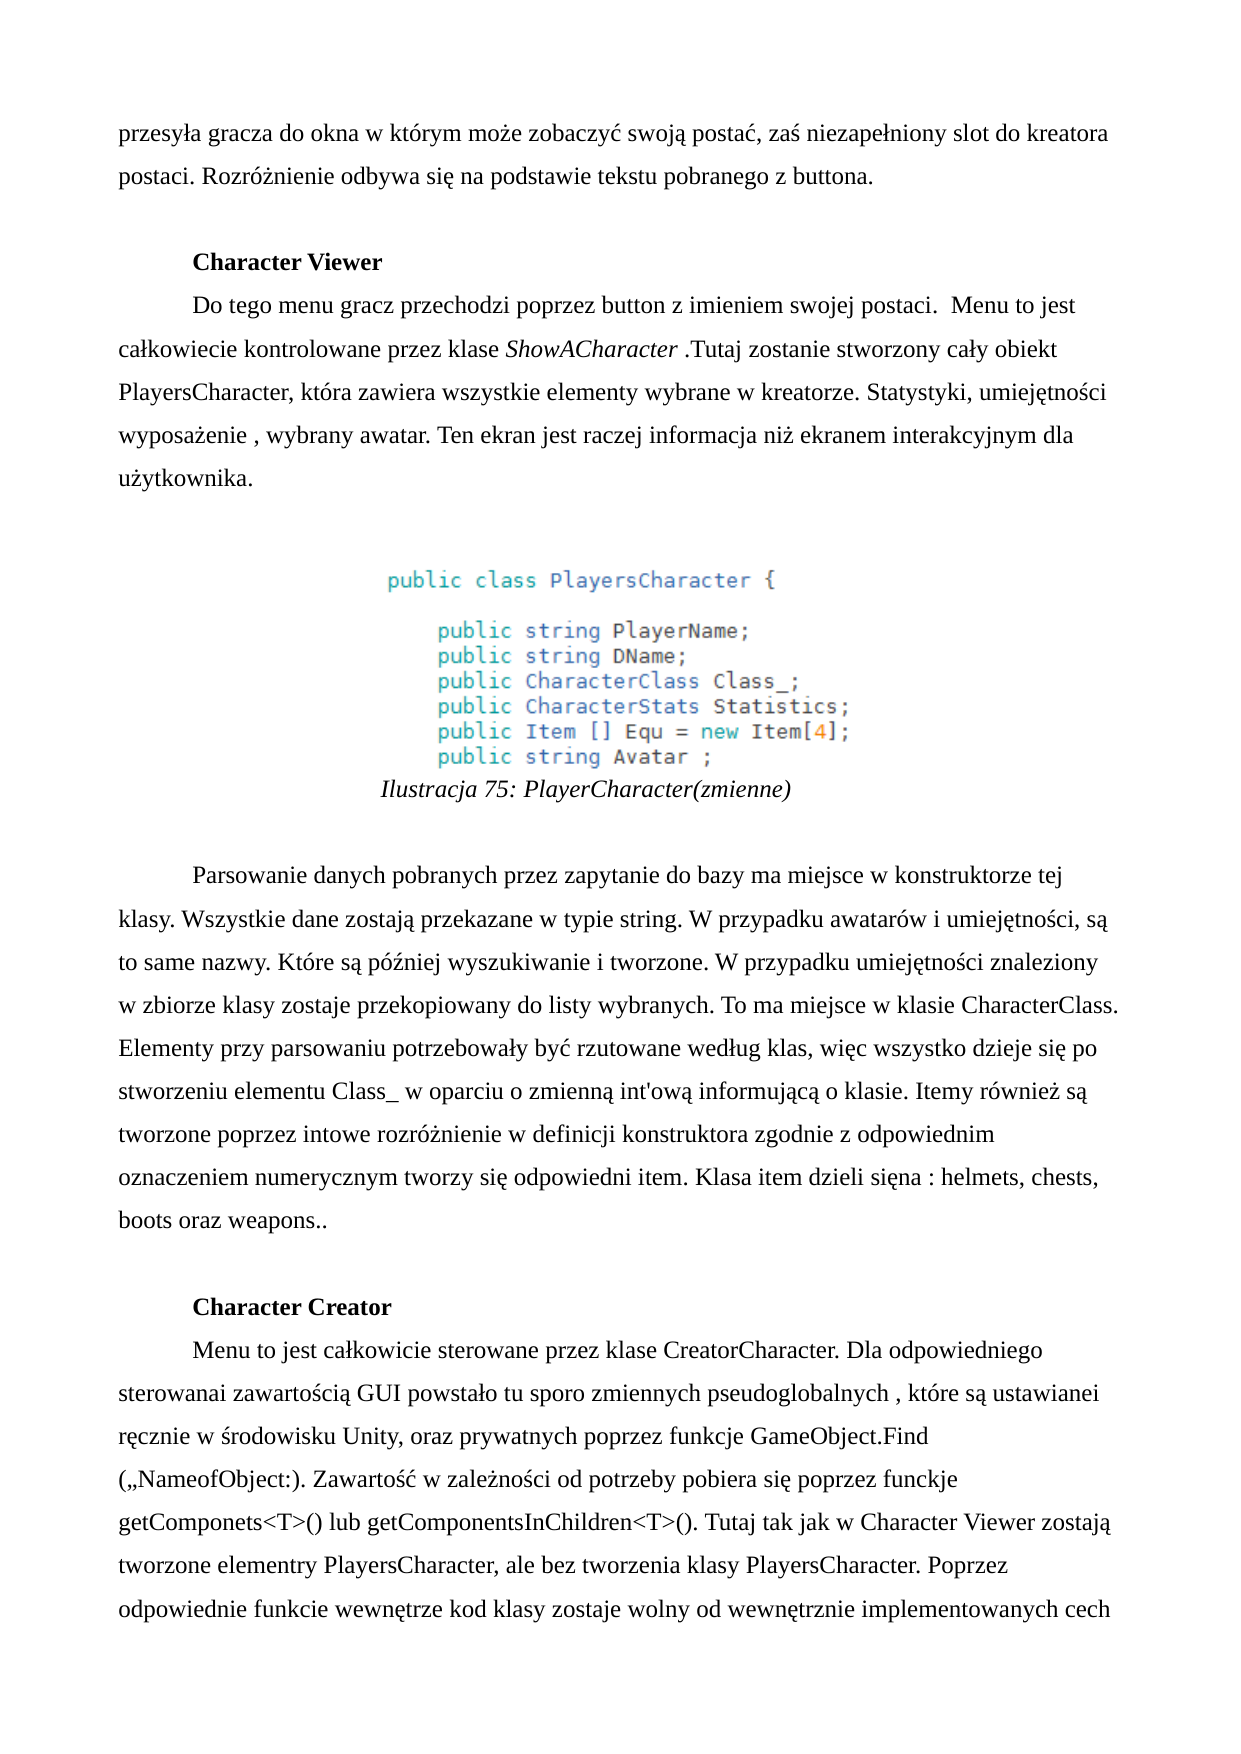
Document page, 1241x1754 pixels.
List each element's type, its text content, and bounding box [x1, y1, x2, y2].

text przesyła gracza do okna w którym może zobaczyć swoją postać, zaś niezapełniony slot do kreatora postaci. Rozróżnienie odbywa się na podstawie tekstu pobranego z buttona. [118, 118, 1122, 190]
text Parsowanie danych pobranych przez zapytanie do bazy ma miejsce w konstruktorze tej klasy. Wszystkie dane zostają przekazane w typie string. W przypadku awatarów i umiejętności, są to same nazwy. Które są później wyszukiwanie i tworzone. W przypadku umiejętności znaleziony w zbiorze klasy zostaje przekopiowany do listy wybranych. To ma miejsce w klasie CharacterClass. Elementy przy parsowaniu potrzebowały być rzutowane według klas, więc wszystko dzieje się po stworzeniu elementu Class_ w oparciu o zmienną int'ową informującą o klasie. Itemy również są tworzone poprzez intowe rozróżnienie w definicji konstruktora zgodnie z odpowiednim oznaczeniem numerycznym tworzy się odpowiedni item. Klasa item dzieli sięna : helmets, chests, boots oraz weapons.. [118, 861, 1122, 1234]
text Character Creator [118, 1292, 1122, 1321]
text Character Viewer [118, 247, 1122, 276]
text Do tego menu gracz przechodzi poprzez button z imieniem swojej postaci. Menu to jest całkowiecie kontrolowane przez klase ShowACharacter .Tutaj zostanie stworzony cały obiekt PlayersCharacter, która zawiera wszystkie elementy wybrane w kreatorze. Statystyki, umiejętności wyposażenie , wybrany awatar. Ten ekran jest raczej informacja niż ekranem interakcyjnym dla użytkownika. [118, 291, 1122, 492]
text Menu to jest całkowicie sterowane przez klase CreatorCharacter. Dla odpowiedniego sterowanai zawartością GUI powstało tu sporo zmiennych pseudoglobalnych , które są ustawianei ręcznie w środowisku Unity, oraz prywatnych poprzez funkcje GameObject.Find („NameofObject:). Zawartość w zależności od potrzeby pobiera się poprzez funckje getComponets<T>() lub getComponentsInChildren<T>(). Tutaj tak jak w Character Viewer zostają tworzone elementry PlayersCharacter, ale bez tworzenia klasy PlayersCharacter. Poprzez odpowiednie funkcie wewnętrze kod klasy zostaje wolny od wewnętrznie implementowanych cech [118, 1335, 1122, 1622]
picture [380, 561, 860, 775]
text Ilustracja 75: PlayerCharacter(zmienne) [380, 775, 860, 803]
